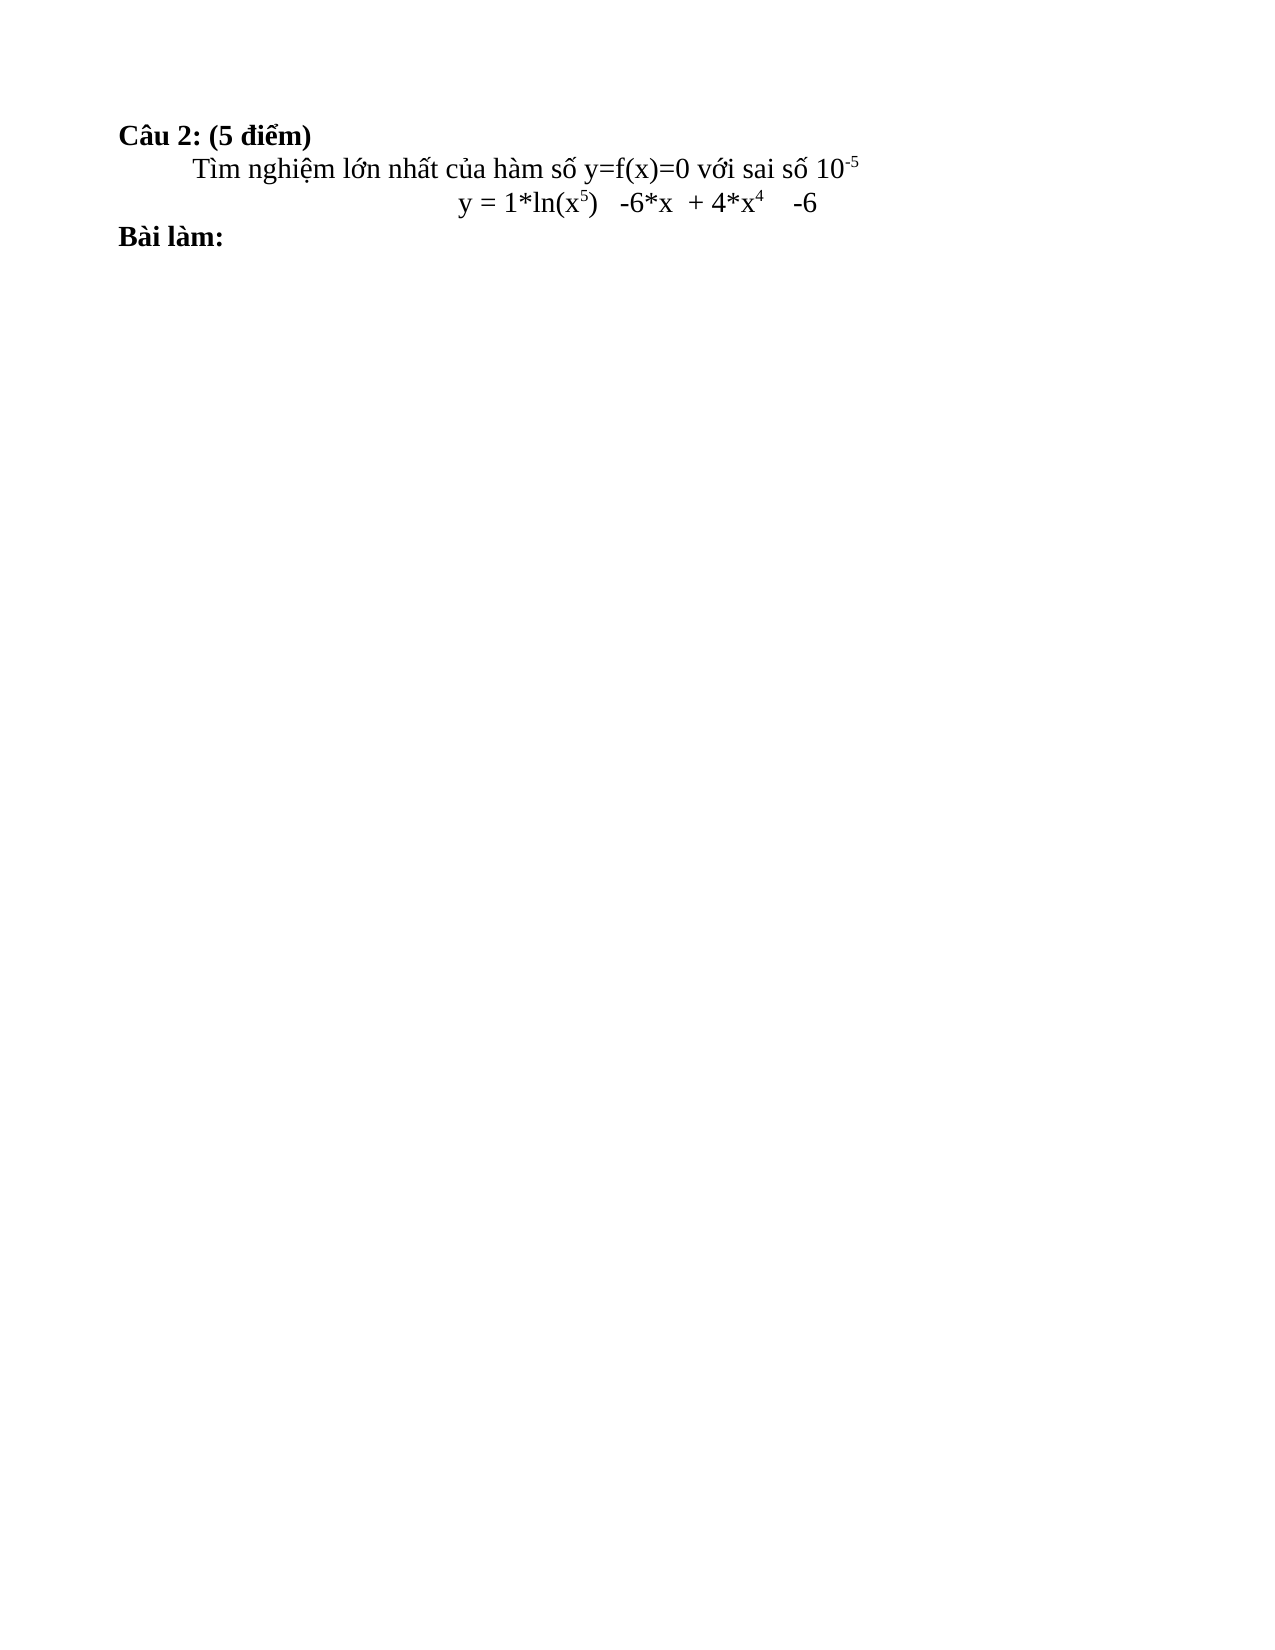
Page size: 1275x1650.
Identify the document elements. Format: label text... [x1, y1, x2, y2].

text Tìm nghiệm lớn nhất của hàm số y=f(x)=0 với sai số 10-5 [118, 152, 1157, 185]
text Câu 2: (5 điểm) [118, 118, 1157, 152]
text y = 1*ln(x5) -6*x + 4*x4 -6 [118, 185, 1157, 219]
text Bài làm: [118, 219, 1157, 252]
